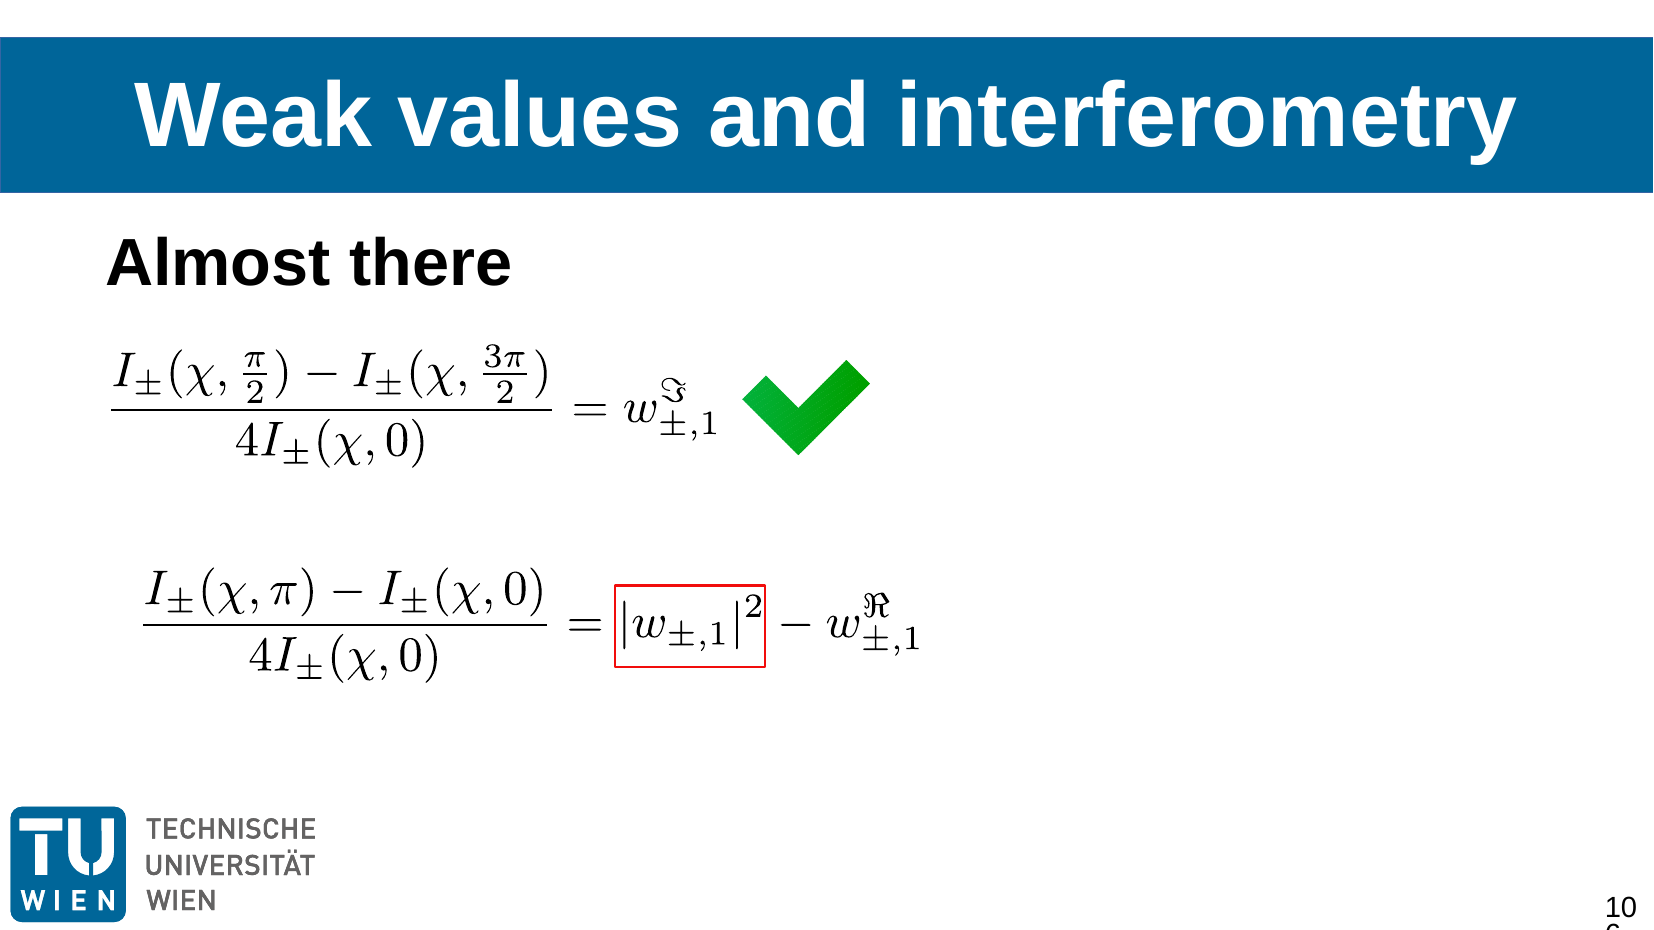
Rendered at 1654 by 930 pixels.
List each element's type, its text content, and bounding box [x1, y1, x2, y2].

picture [742, 359, 871, 456]
picture [125, 559, 924, 689]
list Almost there [105, 225, 1593, 316]
title Weak values and interferometry [0, 37, 1653, 193]
picture [105, 338, 726, 471]
